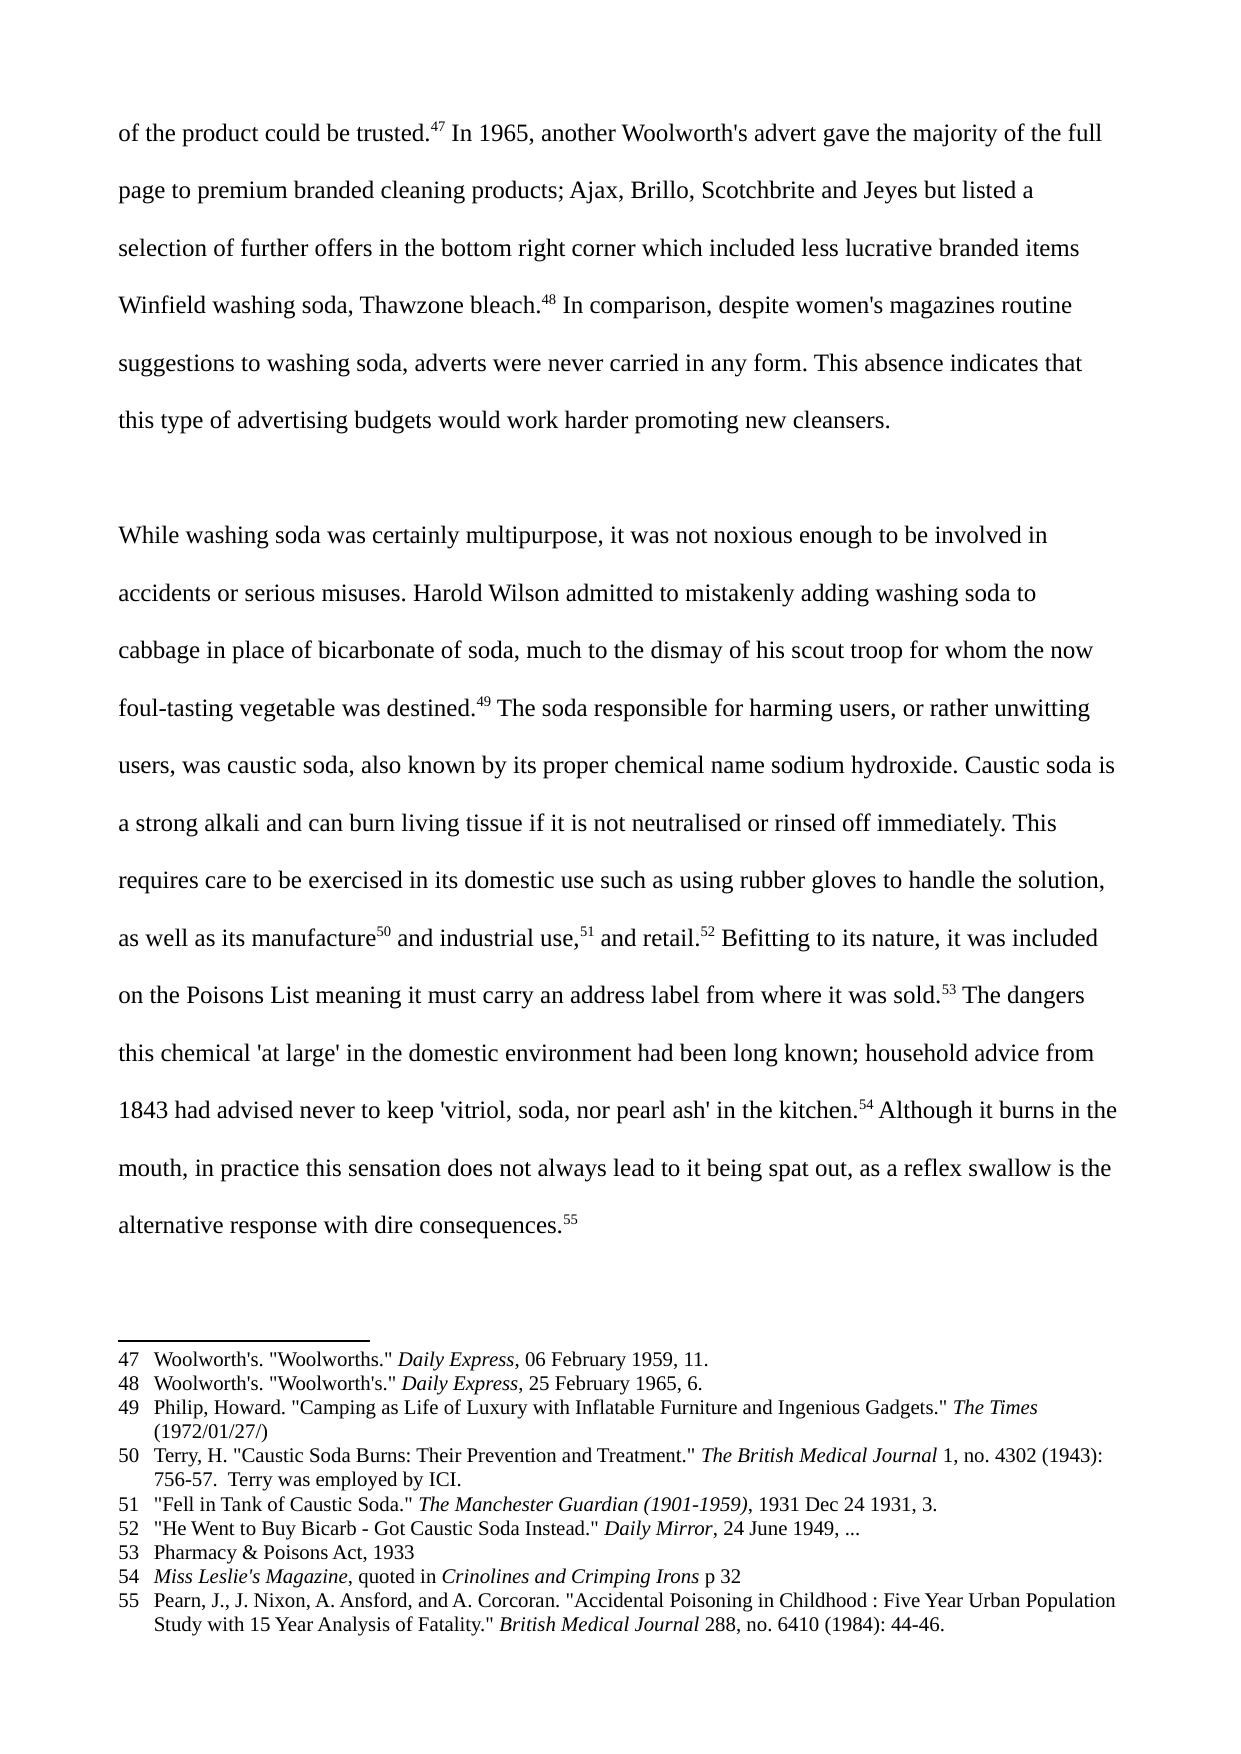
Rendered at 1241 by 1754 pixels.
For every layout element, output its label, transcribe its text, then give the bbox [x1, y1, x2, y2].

text Philip, Howard. "Camping as Life of Luxury with Inflatable Furniture and Ingenious Gadgets." The Times (1972/01/27/) [118, 1395, 1122, 1443]
text of the product could be trusted. In 1965, another Woolworth's advert gave the majority of the full page to premium branded cleaning products; Ajax, Brillo, Scotchbrite and Jeyes but listed a selection of further offers in the bottom right corner which included less lucrative branded items Winfield washing soda, Thawzone bleach. In comparison, despite women's magazines routine suggestions to washing soda, adverts were never carried in any form. This absence indicates that this type of advertising budgets would work harder promoting new cleansers. [118, 118, 1122, 434]
text Terry, H. "Caustic Soda Burns: Their Prevention and Treatment." The British Medical Journal 1, no. 4302 (1943): 756-57. Terry was employed by ICI. [118, 1443, 1122, 1491]
text While washing soda was certainly multipurpose, it was not noxious enough to be involved in accidents or serious misuses. Harold Wilson admitted to mistakenly adding washing soda to cabbage in place of bicarbonate of soda, much to the dismay of his scout troop for whom the now foul-tasting vegetable was destined. The soda responsible for harming users, or rather unwitting users, was caustic soda, also known by its proper chemical name sodium hydroxide. Caustic soda is a strong alkali and can burn living tissue if it is not neutralised or rinsed off immediately. This requires care to be exercised in its domestic use such as using rubber gloves to handle the solution, as well as its manufacture and industrial use, and retail. Befitting to its nature, it was included on the Poisons List meaning it must carry an address label from where it was sold. The dangers this chemical 'at large' in the domestic environment had been long known; household advice from 1843 had advised never to keep 'vitriol, soda, nor pearl ash' in the kitchen. Although it burns in the mouth, in practice this sensation does not always lead to it being spat out, as a reflex swallow is the alternative response with dire consequences. [118, 521, 1122, 1239]
text Woolworth's. "Woolworths." Daily Express, 06 February 1959, 11. [118, 1347, 1122, 1371]
text "Fell in Tank of Caustic Soda." The Manchester Guardian (1901-1959), 1931 Dec 24 1931, 3. [118, 1491, 1122, 1516]
text Woolworth's. "Woolworth's." Daily Express, 25 February 1965, 6. [118, 1371, 1122, 1395]
text "He Went to Buy Bicarb - Got Caustic Soda Instead." Daily Mirror, 24 June 1949, ... [118, 1516, 1122, 1539]
text Miss Leslie's Magazine, quoted in Crinolines and Crimping Irons p 32 [118, 1564, 1122, 1588]
text Pharmacy & Poisons Act, 1933 [118, 1539, 1122, 1564]
text Pearn, J., J. Nixon, A. Ansford, and A. Corcoran. "Accidental Poisoning in Childhood : Five Year Urban Population Study with 15 Year Analysis of Fatality." British Medical Journal 288, no. 6410 (1984): 44-46. [118, 1588, 1122, 1636]
